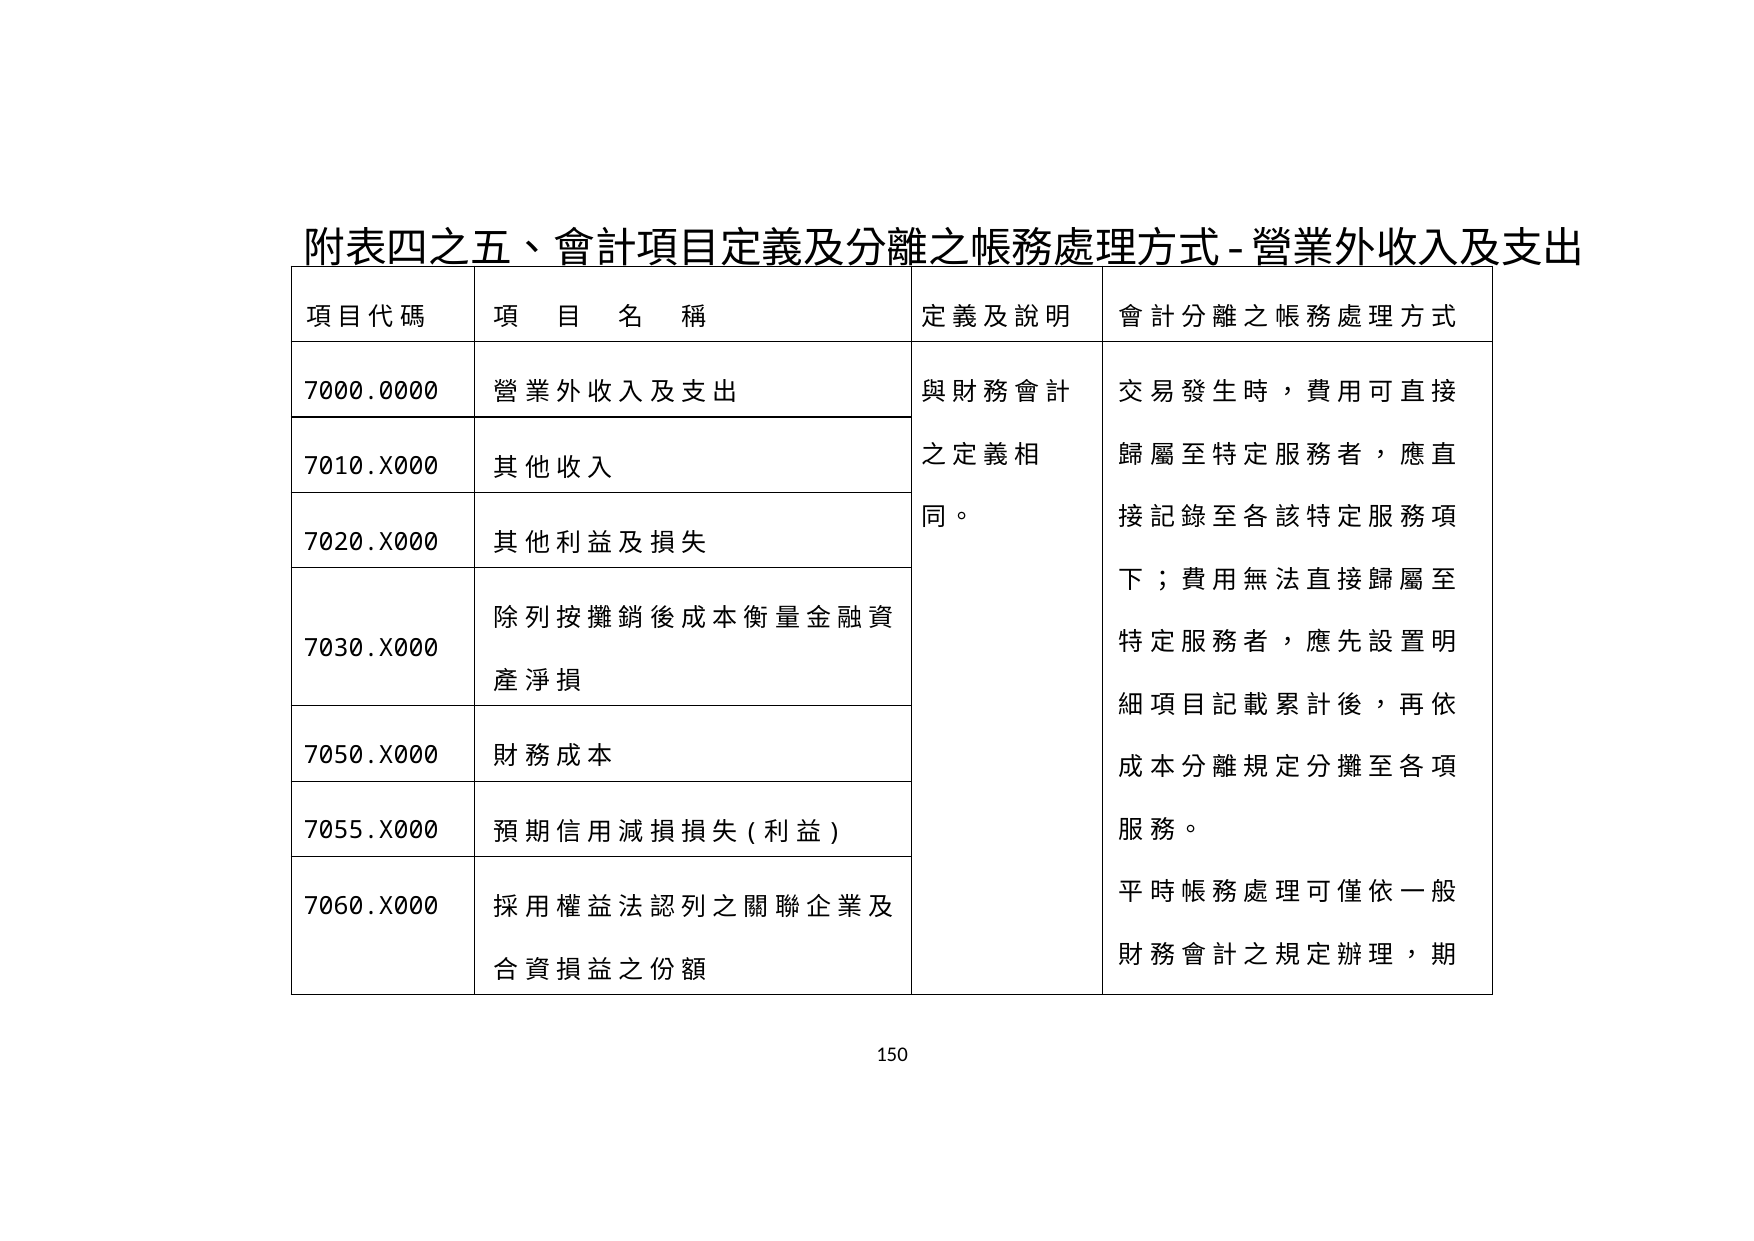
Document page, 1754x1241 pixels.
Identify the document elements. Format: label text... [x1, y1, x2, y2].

table_cell 7020.X000 [292, 493, 474, 567]
table_cell 營業外收入及支出 [475, 342, 911, 416]
table_header 定義及說明 [912, 267, 1102, 341]
table_cell 財務成本 [475, 706, 911, 781]
table_cell 7030.X000 [292, 568, 474, 705]
table_cell 其他收入 [475, 418, 911, 492]
table_header 項 目 名 稱 [475, 267, 911, 341]
table_cell 預期信用減損損失(利益) [475, 782, 911, 856]
text 附表四之五、會計項目定義及分離之帳務處理方式-營業外收入及支出 [296, 203, 1605, 266]
table_cell 7050.X000 [292, 706, 474, 781]
table_cell 7010.X000 [292, 418, 474, 492]
table_cell 採用權益法認列之關聯企業及合資損益之份額 [475, 857, 911, 994]
table_cell 其他利益及損失 [475, 493, 911, 567]
table_cell 與財務會計之定義相同。 [912, 342, 1102, 994]
table_cell 7000.0000 [292, 342, 474, 416]
table_header 會計分離之帳務處理方式 [1103, 267, 1492, 341]
table_cell 交易發生時，費用可直接歸屬至特定服務者，應直接記錄至各該特定服務項下；費用無法直接歸屬至特定服務者，應先設置明細項目記載累計後，再依成本分離規定分攤至各項服務。 平時帳務處理可僅依一般財務會計之規定辦理，期 [1103, 342, 1492, 994]
table_cell 除列按攤銷後成本衡量金融資產淨損 [475, 568, 911, 705]
table_header 項目代碼 [292, 267, 474, 341]
table_cell 7060.X000 [292, 857, 474, 994]
table_cell 7055.X000 [292, 782, 474, 856]
